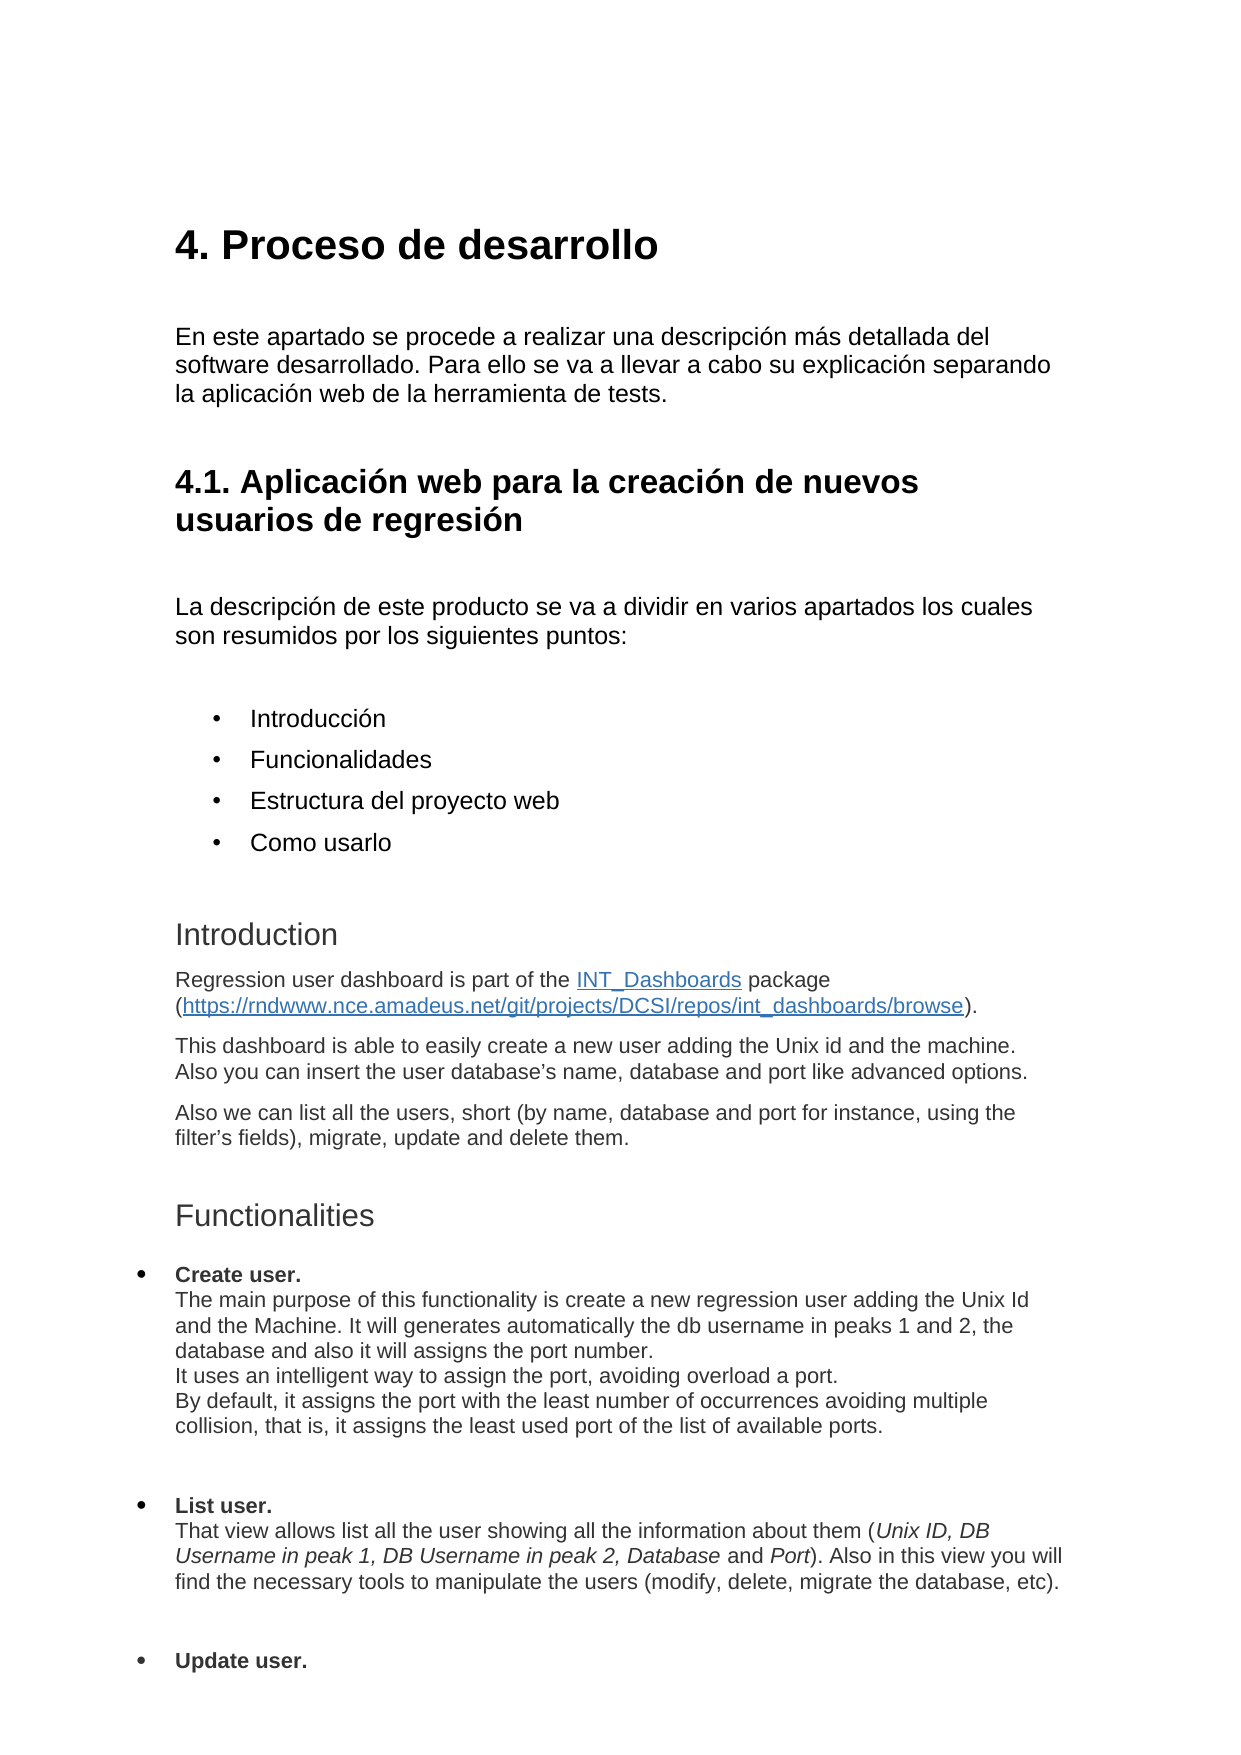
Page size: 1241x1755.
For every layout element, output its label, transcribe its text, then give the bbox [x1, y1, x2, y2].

subtitle Introduction [175, 916, 1065, 952]
list Funcionalidades [212, 745, 1065, 774]
text 4. Proceso de desarrollo [175, 220, 1065, 268]
text La descripción de este producto se va a dividir en varios apartados los cuales son resumidos por los siguientes puntos: [175, 592, 1065, 650]
text En este apartado se procede a realizar una descripción más detallada del software desarrollado. Para ello se va a llevar a cabo su explicación separando la aplicación web de la herramienta de tests. [175, 322, 1065, 408]
subtitle Functionalities [175, 1197, 1065, 1233]
list Como usarlo [212, 828, 1065, 856]
text Regression user dashboard is part of the INT_Dashboards package (https://rndwww.nce.amadeus.net/git/projects/DCSI/repos/int_dashboards/browse). [175, 967, 1065, 1018]
list Introducción [212, 703, 1065, 732]
text 4.1. Aplicación web para la creación de nuevos usuarios de regresión [175, 462, 1065, 538]
text Also we can list all the users, short (by name, database and port for instance, using the filter’s fields), migrate, update and delete them. [175, 1099, 1065, 1150]
list Update user. [137, 1648, 1065, 1673]
list Estructura del proyecto web [212, 786, 1065, 815]
text This dashboard is able to easily create a new user adding the Unix id and the machine. Also you can insert the user database’s name, database and port like advanced options. [175, 1033, 1065, 1084]
list Create user. The main purpose of this functionality is create a new regression user adding the Unix Id and the Machine. It will generates automatically the db username in peaks 1 and 2, the database and also it will assigns the port number. It uses an intelligent way to assign the port, avoiding overload a port. By default, it assigns the port with the least number of occurrences avoiding multiple collision, that is, it assigns the least used port of the list of available ports. [137, 1262, 1065, 1438]
list List user. That view allows list all the user showing all the information about them (Unix ID, DB Username in peak 1, DB Username in peak 2, Database and Port). Also in this view you will find the necessary tools to manipulate the users (modify, delete, migrate the database, etc). [137, 1493, 1065, 1594]
